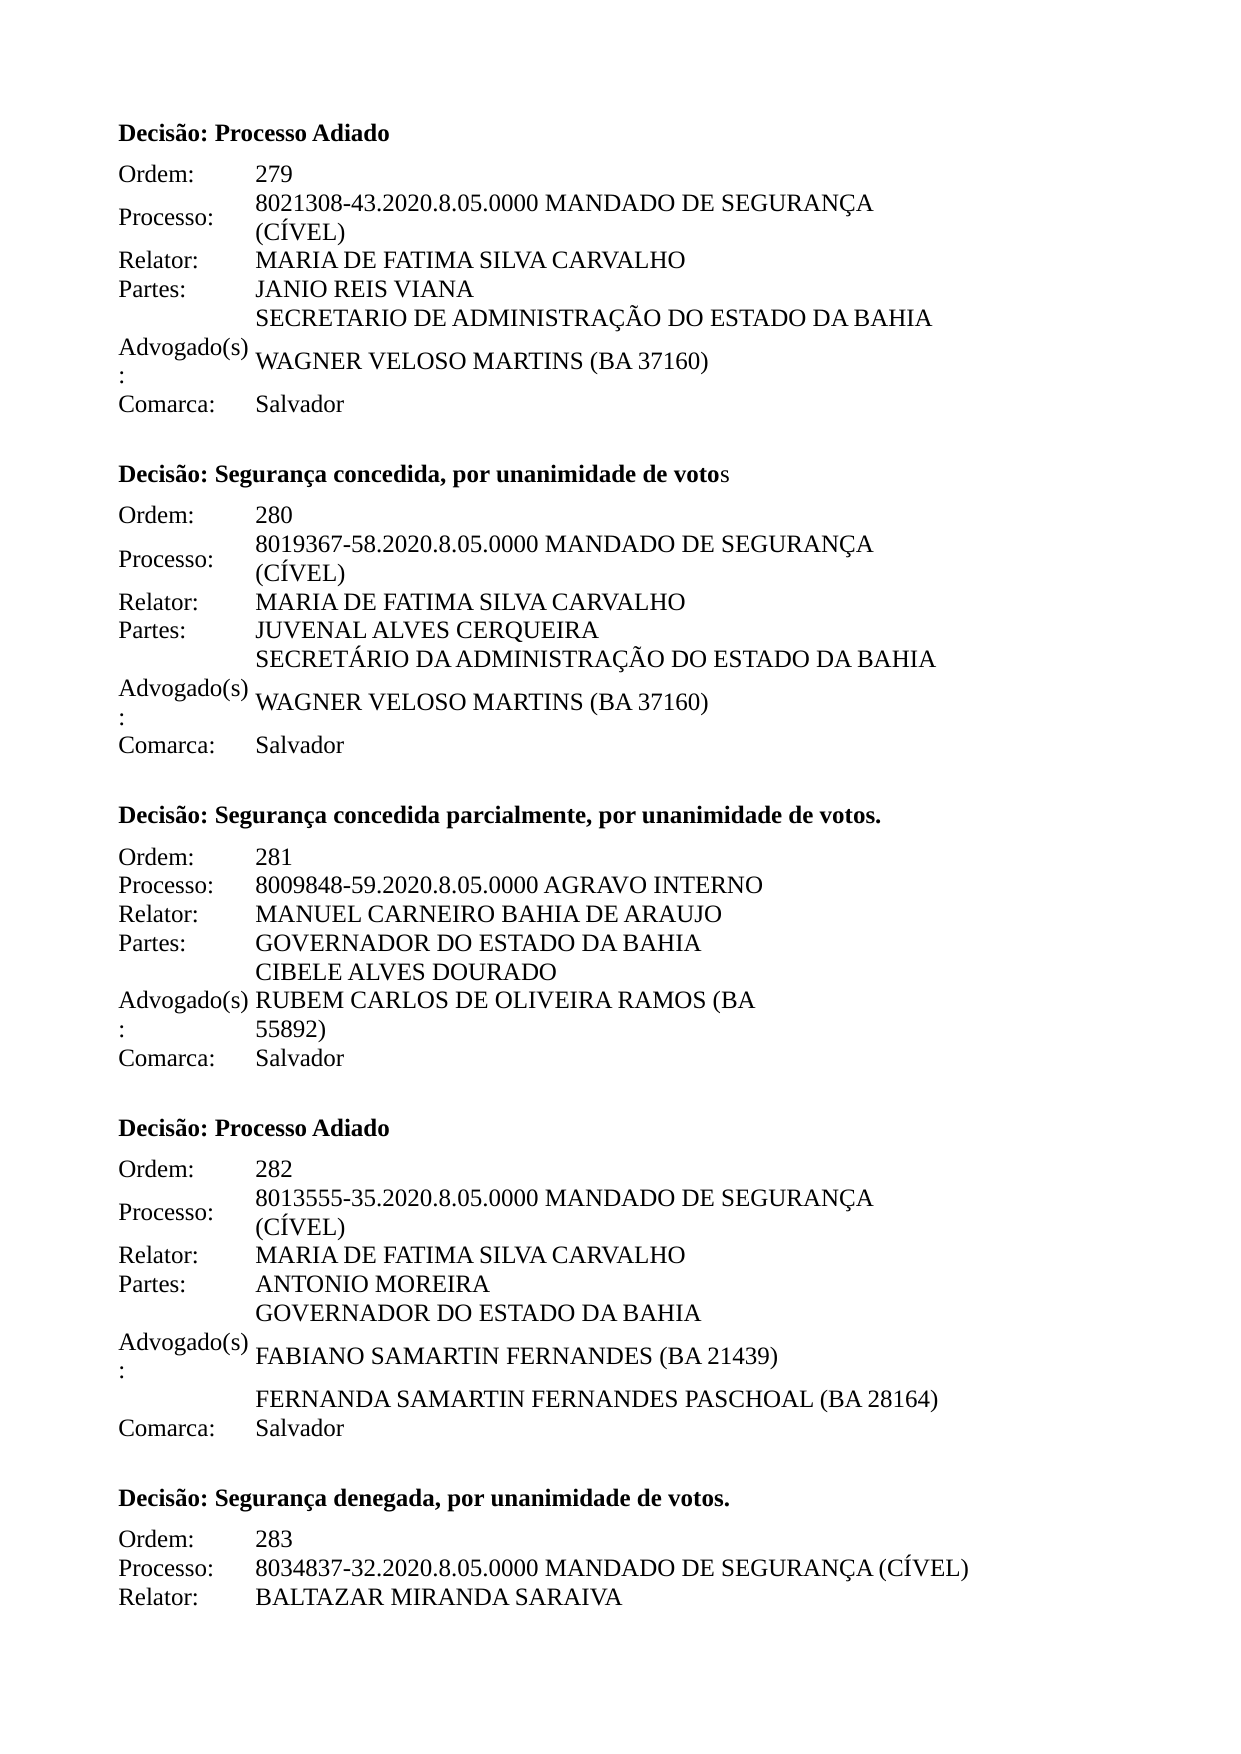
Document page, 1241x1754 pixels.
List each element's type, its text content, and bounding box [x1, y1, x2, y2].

table_header Ordem: [118, 1154, 255, 1183]
table_cell Comarca: [118, 1043, 255, 1072]
table_header Ordem: [118, 159, 255, 188]
table_cell Relator: [118, 246, 255, 274]
table_cell JUVENAL ALVES CERQUEIRA [255, 616, 969, 644]
table_cell Relator: [118, 1582, 255, 1611]
table_cell Relator: [118, 1241, 255, 1269]
table_cell [118, 957, 255, 986]
table_header 279 [255, 159, 969, 188]
table_cell Advogado(s): [118, 986, 255, 1043]
table_header 282 [255, 1154, 969, 1183]
table_cell 8034837-32.2020.8.05.0000 MANDADO DE SEGURANÇA (CÍVEL) [255, 1553, 1016, 1582]
table_cell GOVERNADOR DO ESTADO DA BAHIA [255, 1298, 969, 1327]
table_cell 8009848-59.2020.8.05.0000 AGRAVO INTERNO [255, 871, 829, 899]
table_cell Processo: [118, 1183, 255, 1241]
text Decisão: Processo Adiado [118, 1113, 1101, 1142]
table_cell BALTAZAR MIRANDA SARAIVA [255, 1582, 1016, 1611]
table_cell Processo: [118, 188, 255, 246]
table_cell Salvador [255, 389, 969, 418]
text Decisão: Segurança denegada, por unanimidade de votos. [118, 1483, 1101, 1512]
table_cell Partes: [118, 1269, 255, 1298]
table_cell Salvador [255, 1043, 829, 1072]
table_header 281 [255, 842, 829, 871]
text Decisão: Segurança concedida parcialmente, por unanimidade de votos. [118, 801, 1101, 829]
table_cell WAGNER VELOSO MARTINS (BA 37160) [255, 332, 969, 389]
table_cell Advogado(s): [118, 673, 255, 731]
table_cell Relator: [118, 587, 255, 616]
table_cell MARIA DE FATIMA SILVA CARVALHO [255, 587, 969, 616]
table_cell 8021308-43.2020.8.05.0000 MANDADO DE SEGURANÇA (CÍVEL) [255, 188, 969, 246]
table_header Ordem: [118, 1524, 255, 1553]
table_cell Processo: [118, 1553, 255, 1582]
table_cell FERNANDA SAMARTIN FERNANDES PASCHOAL (BA 28164) [255, 1384, 969, 1413]
table_cell SECRETÁRIO DA ADMINISTRAÇÃO DO ESTADO DA BAHIA [255, 644, 969, 673]
table_cell Processo: [118, 529, 255, 587]
table_cell [118, 644, 255, 673]
table_cell FABIANO SAMARTIN FERNANDES (BA 21439) [255, 1327, 969, 1384]
table_cell Processo: [118, 871, 255, 899]
table_header 280 [255, 501, 969, 529]
table_cell Comarca: [118, 731, 255, 759]
table_cell Advogado(s): [118, 1327, 255, 1384]
table_cell 8013555-35.2020.8.05.0000 MANDADO DE SEGURANÇA (CÍVEL) [255, 1183, 969, 1241]
table_cell Partes: [118, 928, 255, 957]
table_cell RUBEM CARLOS DE OLIVEIRA RAMOS (BA 55892) [255, 986, 829, 1043]
table_cell 8019367-58.2020.8.05.0000 MANDADO DE SEGURANÇA (CÍVEL) [255, 529, 969, 587]
table_cell WAGNER VELOSO MARTINS (BA 37160) [255, 673, 969, 731]
table_header 283 [255, 1524, 1016, 1553]
table_cell Salvador [255, 1413, 969, 1442]
table_cell [118, 303, 255, 332]
table_cell GOVERNADOR DO ESTADO DA BAHIA [255, 928, 829, 957]
table_cell MARIA DE FATIMA SILVA CARVALHO [255, 1241, 969, 1269]
table_cell Partes: [118, 616, 255, 644]
table_cell Comarca: [118, 1413, 255, 1442]
table_cell Comarca: [118, 389, 255, 418]
table_cell [118, 1298, 255, 1327]
table_cell Advogado(s): [118, 332, 255, 389]
table_cell CIBELE ALVES DOURADO [255, 957, 829, 986]
table_cell MARIA DE FATIMA SILVA CARVALHO [255, 246, 969, 274]
text Decisão: Segurança concedida, por unanimidade de votos [118, 459, 1101, 488]
table_header Ordem: [118, 501, 255, 529]
table_cell Partes: [118, 274, 255, 303]
text Decisão: Processo Adiado [118, 118, 1101, 147]
table_cell MANUEL CARNEIRO BAHIA DE ARAUJO [255, 899, 829, 928]
table_header Ordem: [118, 842, 255, 871]
table_cell JANIO REIS VIANA [255, 274, 969, 303]
table_cell ANTONIO MOREIRA [255, 1269, 969, 1298]
table_cell Salvador [255, 731, 969, 759]
table_cell SECRETARIO DE ADMINISTRAÇÃO DO ESTADO DA BAHIA [255, 303, 969, 332]
table_cell Relator: [118, 899, 255, 928]
table_cell [118, 1384, 255, 1413]
